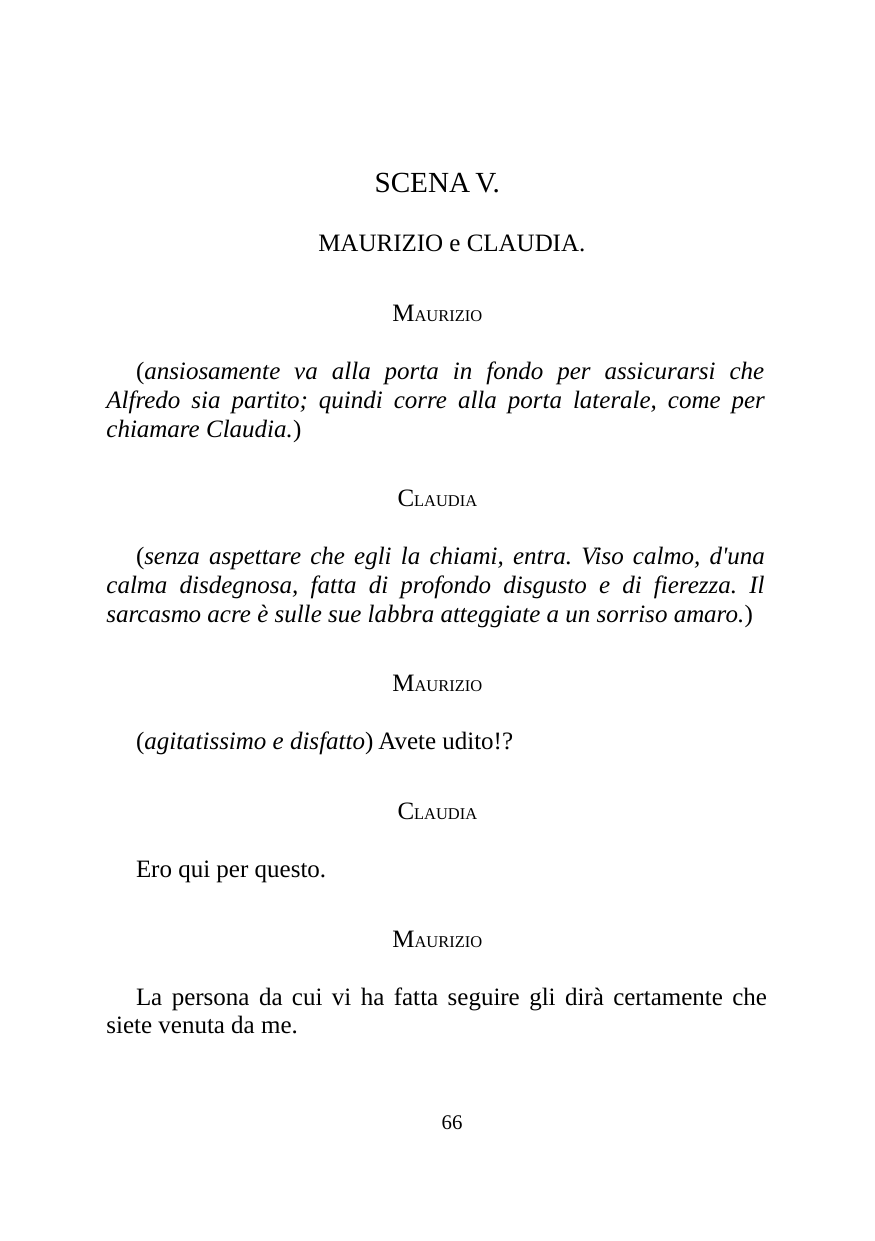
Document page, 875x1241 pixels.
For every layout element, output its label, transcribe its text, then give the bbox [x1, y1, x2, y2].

text (ansiosamente va alla porta in fondo per assicurarsi che Alfredo sia partito; quindi corre alla porta laterale, come per chiamare Claudia.) [106, 356, 768, 442]
text Maurizio [106, 924, 768, 952]
text Maurizio [106, 668, 768, 697]
text (agitatissimo e disfatto) Avete udito!? [106, 726, 768, 755]
text Claudia [106, 483, 768, 512]
text La persona da cui vi ha fatta seguire gli dirà certamente che siete venuta da me. [106, 982, 768, 1039]
text (senza aspettare che egli la chiami, entra. Viso calmo, d'una calma disdegnosa, fatta di profondo disgusto e di fierezza. Il sarcasmo acre è sulle sue labbra atteggiate a un sorriso amaro.) [106, 541, 768, 628]
text Maurizio [106, 298, 768, 327]
text Ero qui per questo. [106, 854, 768, 883]
text Claudia [106, 796, 768, 825]
subtitle SCENA V. [106, 165, 768, 199]
text MAURIZIO e CLAUDIA. [106, 228, 768, 257]
